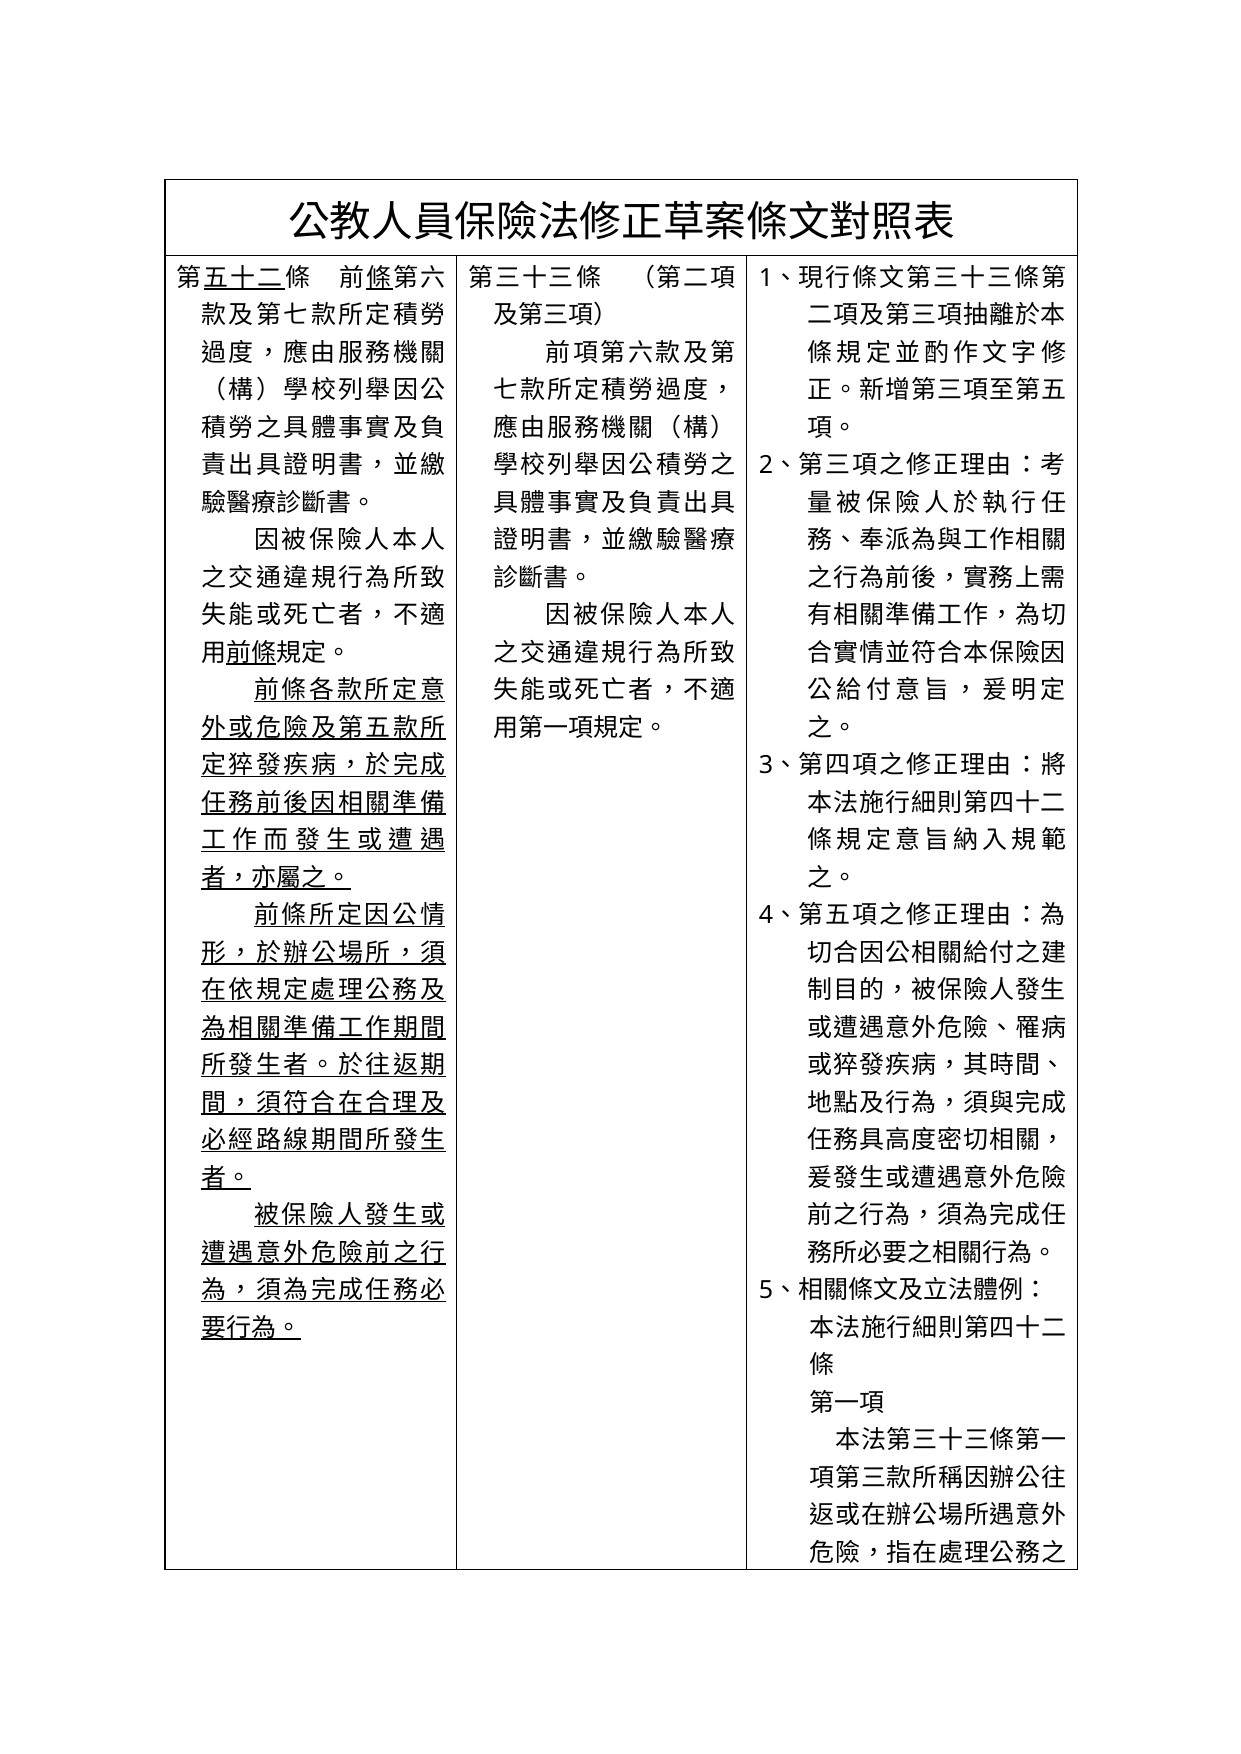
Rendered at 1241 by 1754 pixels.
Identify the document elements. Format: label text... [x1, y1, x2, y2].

table_header 公教人員保險法修正草案條文對照表 [166, 180, 1077, 255]
table_cell 第三十三條 （第二項及第三項） 前項第六款及第七款所定積勞過度，應由服務機關（構）學校列舉因公積勞之具體事實及負責出具證明書，並繳驗醫療診斷書。 因被保險人本人之交通違規行為所致失能或死亡者，不適用第一項規定。 [457, 256, 746, 1569]
table_cell 現行條文第三十三條第二項及第三項抽離於本條規定並酌作文字修正。新增第三項至第五項。 第三項之修正理由：考量被保險人於執行任務、奉派為與工作相關之行為前後，實務上需有相關準備工作，為切合實情並符合本保險因公給付意旨，爰明定之。 第四項之修正理由：將本法施行細則第四十二條規定意旨納入規範之。 第五項之修正理由：為切合因公相關給付之建制目的，被保險人發生或遭遇意外危險、罹病或猝發疾病，其時間、地點及行為，須與完成任務具高度密切相關，爰發生或遭遇意外危險前之行為，須為完成任務所必要之相關行為。 相關條文及立法體例： 本法施行細則第四十二條 第一項 本法第三十三條第一項第三款所稱因辦公往返或在辦公場所遇意外危險，指在處理公務之 [747, 256, 1077, 1569]
table_cell 第五十二條 前條第六款及第七款所定積勞過度，應由服務機關（構）學校列舉因公積勞之具體事實及負責出具證明書，並繳驗醫療診斷書。 因被保險人本人之交通違規行為所致失能或死亡者，不適用前條規定。 前條各款所定意外或危險及第五款所定猝發疾病，於完成任務前後因相關準備工作而發生或遭遇者，亦屬之。 前條所定因公情形，於辦公場所，須在依規定處理公務及為相關準備工作期間所發生者。於往返期間，須符合在合理及必經路線期間所發生者。 被保險人發生或遭遇意外危險前之行為，須為完成任務必要行為。 [166, 256, 456, 1569]
